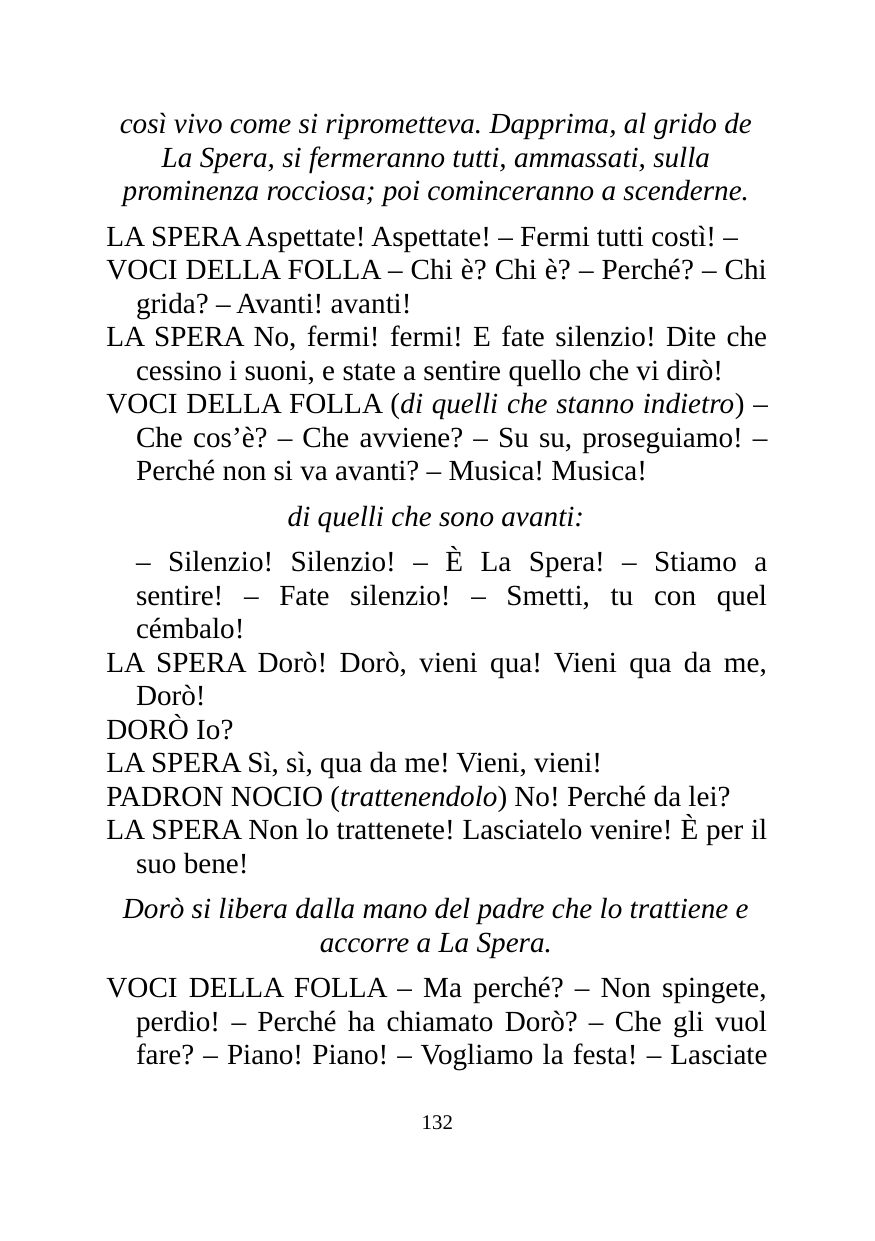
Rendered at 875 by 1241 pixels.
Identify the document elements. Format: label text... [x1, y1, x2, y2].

text LA SPERA Dorò! Dorò, vieni qua! Vieni qua da me, Dorò! [106, 645, 768, 712]
text LA SPERA Sì, sì, qua da me! Vieni, vieni! [106, 745, 768, 779]
text così vivo come si riprometteva. Dapprima, al grido de La Spera, si fermeranno tutti, ammassati, sulla prominenza rocciosa; poi cominceranno a scenderne. [106, 106, 768, 207]
text VOCI DELLA FOLLA – Chi è? Chi è? – Perché? – Chi grida? – Avanti! avanti! [106, 252, 768, 319]
text LA SPERA Aspettate! Aspettate! – Fermi tutti costì! – [106, 219, 768, 252]
text VOCI DELLA FOLLA (di quelli che stanno indietro) – Che cos’è? – Che avviene? – Su su, proseguiamo! – Perché non si va avanti? – Musica! Musica! [106, 386, 768, 487]
text di quelli che sono avanti: [106, 499, 768, 532]
text Dorò si libera dalla mano del padre che lo trattiene e accorre a La Spera. [106, 891, 768, 958]
text LA SPERA No, fermi! fermi! E fate silenzio! Dite che cessino i suoni, e state a sentire quello che vi dirò! [106, 319, 768, 386]
text VOCI DELLA FOLLA – Ma perché? – Non spingete, perdio! – Perché ha chiamato Dorò? – Che gli vuol fare? – Piano! Piano! – Vogliamo la festa! – Lasciate [106, 970, 768, 1071]
text – Silenzio! Silenzio! – È La Spera! – Stiamo a sentire! – Fate silenzio! – Smetti, tu con quel cémbalo! [136, 544, 768, 645]
text DORÒ Io? [106, 712, 768, 745]
text LA SPERA Non lo trattenete! Lasciatelo venire! È per il suo bene! [106, 812, 768, 879]
text PADRON NOCIO (trattenendolo) No! Perché da lei? [106, 779, 768, 812]
